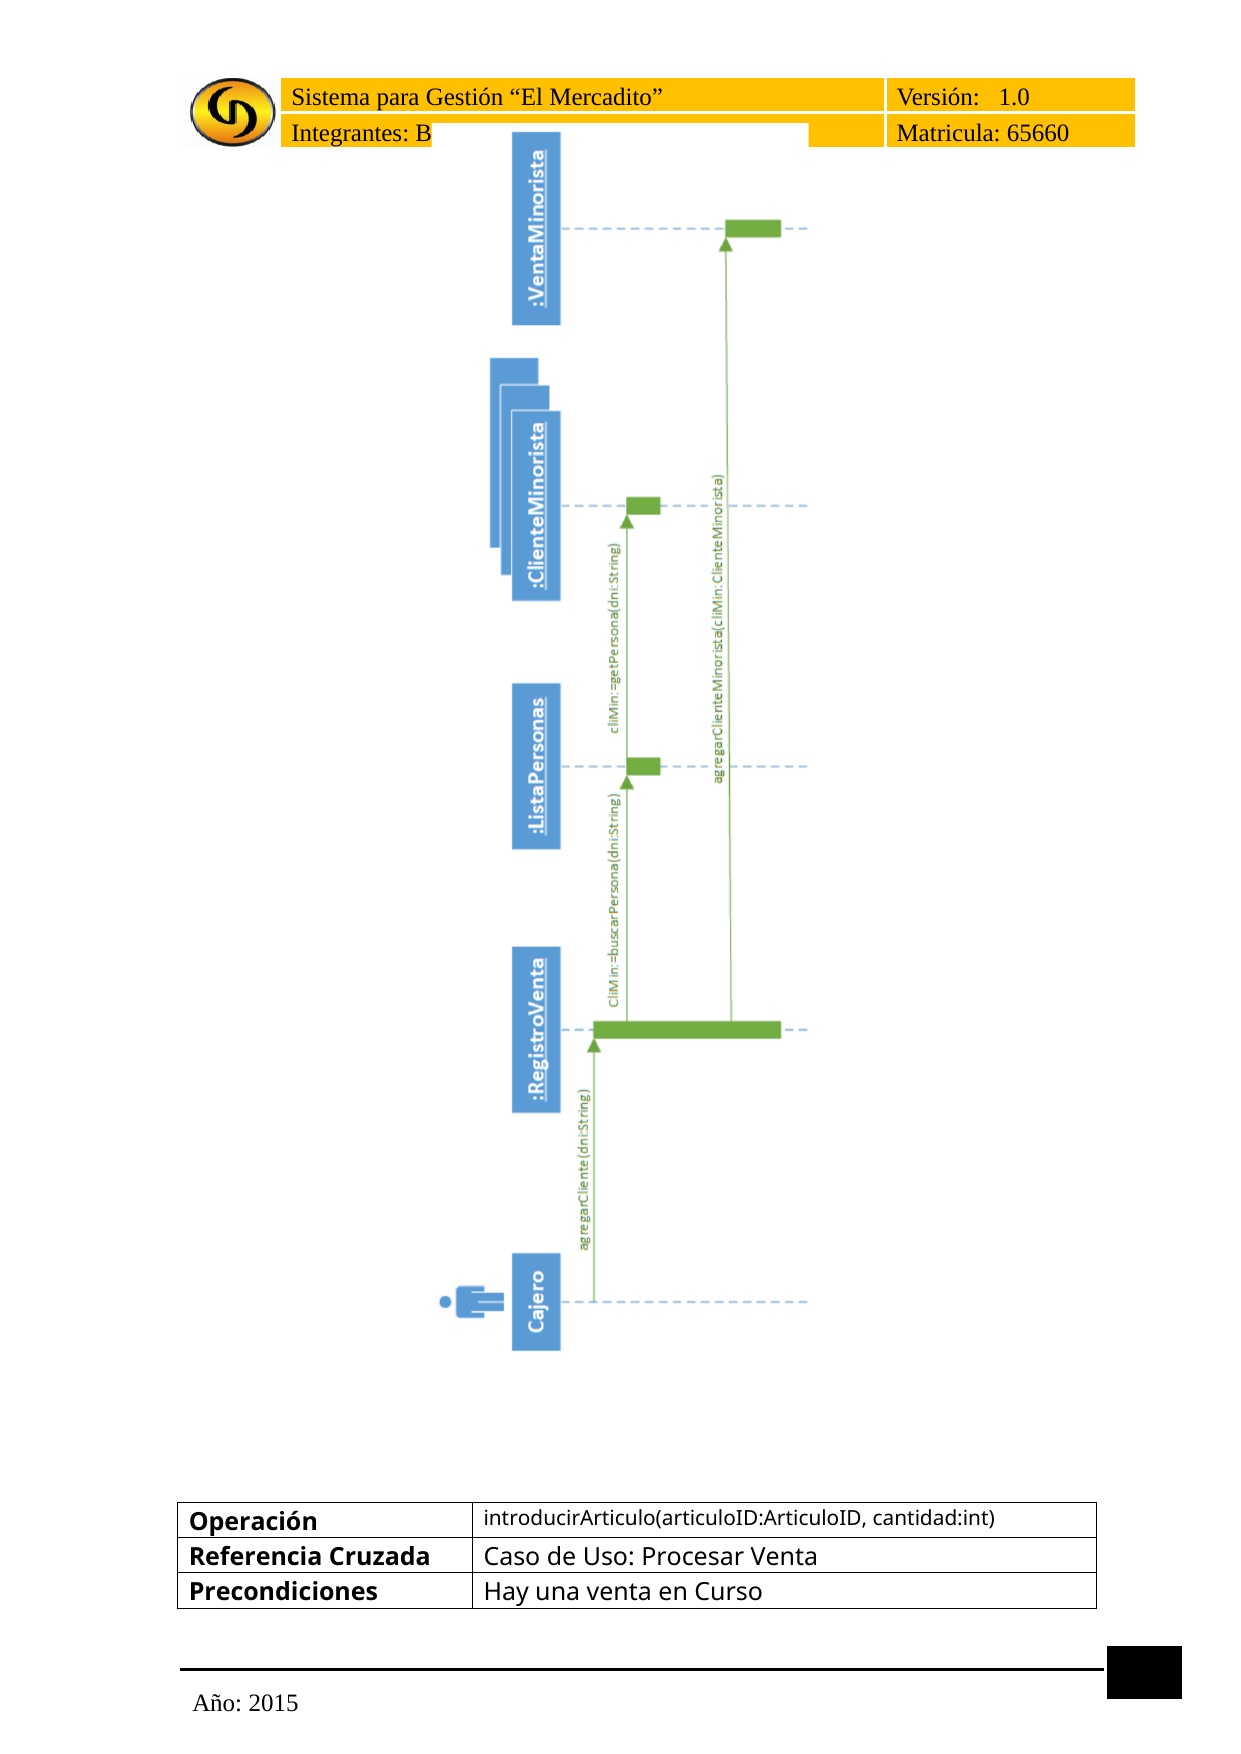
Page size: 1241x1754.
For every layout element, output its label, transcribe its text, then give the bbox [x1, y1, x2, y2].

table_cell Caso de Uso: Procesar Venta [473, 1538, 1096, 1572]
table_cell Referencia Cruzada [178, 1538, 472, 1572]
table_cell Precondiciones [178, 1573, 472, 1607]
table_header introducirArticulo(articuloID:ArticuloID, cantidad:int) [473, 1503, 1096, 1537]
table_header Operación [178, 1503, 472, 1537]
table_cell Hay una venta en Curso [473, 1573, 1096, 1607]
